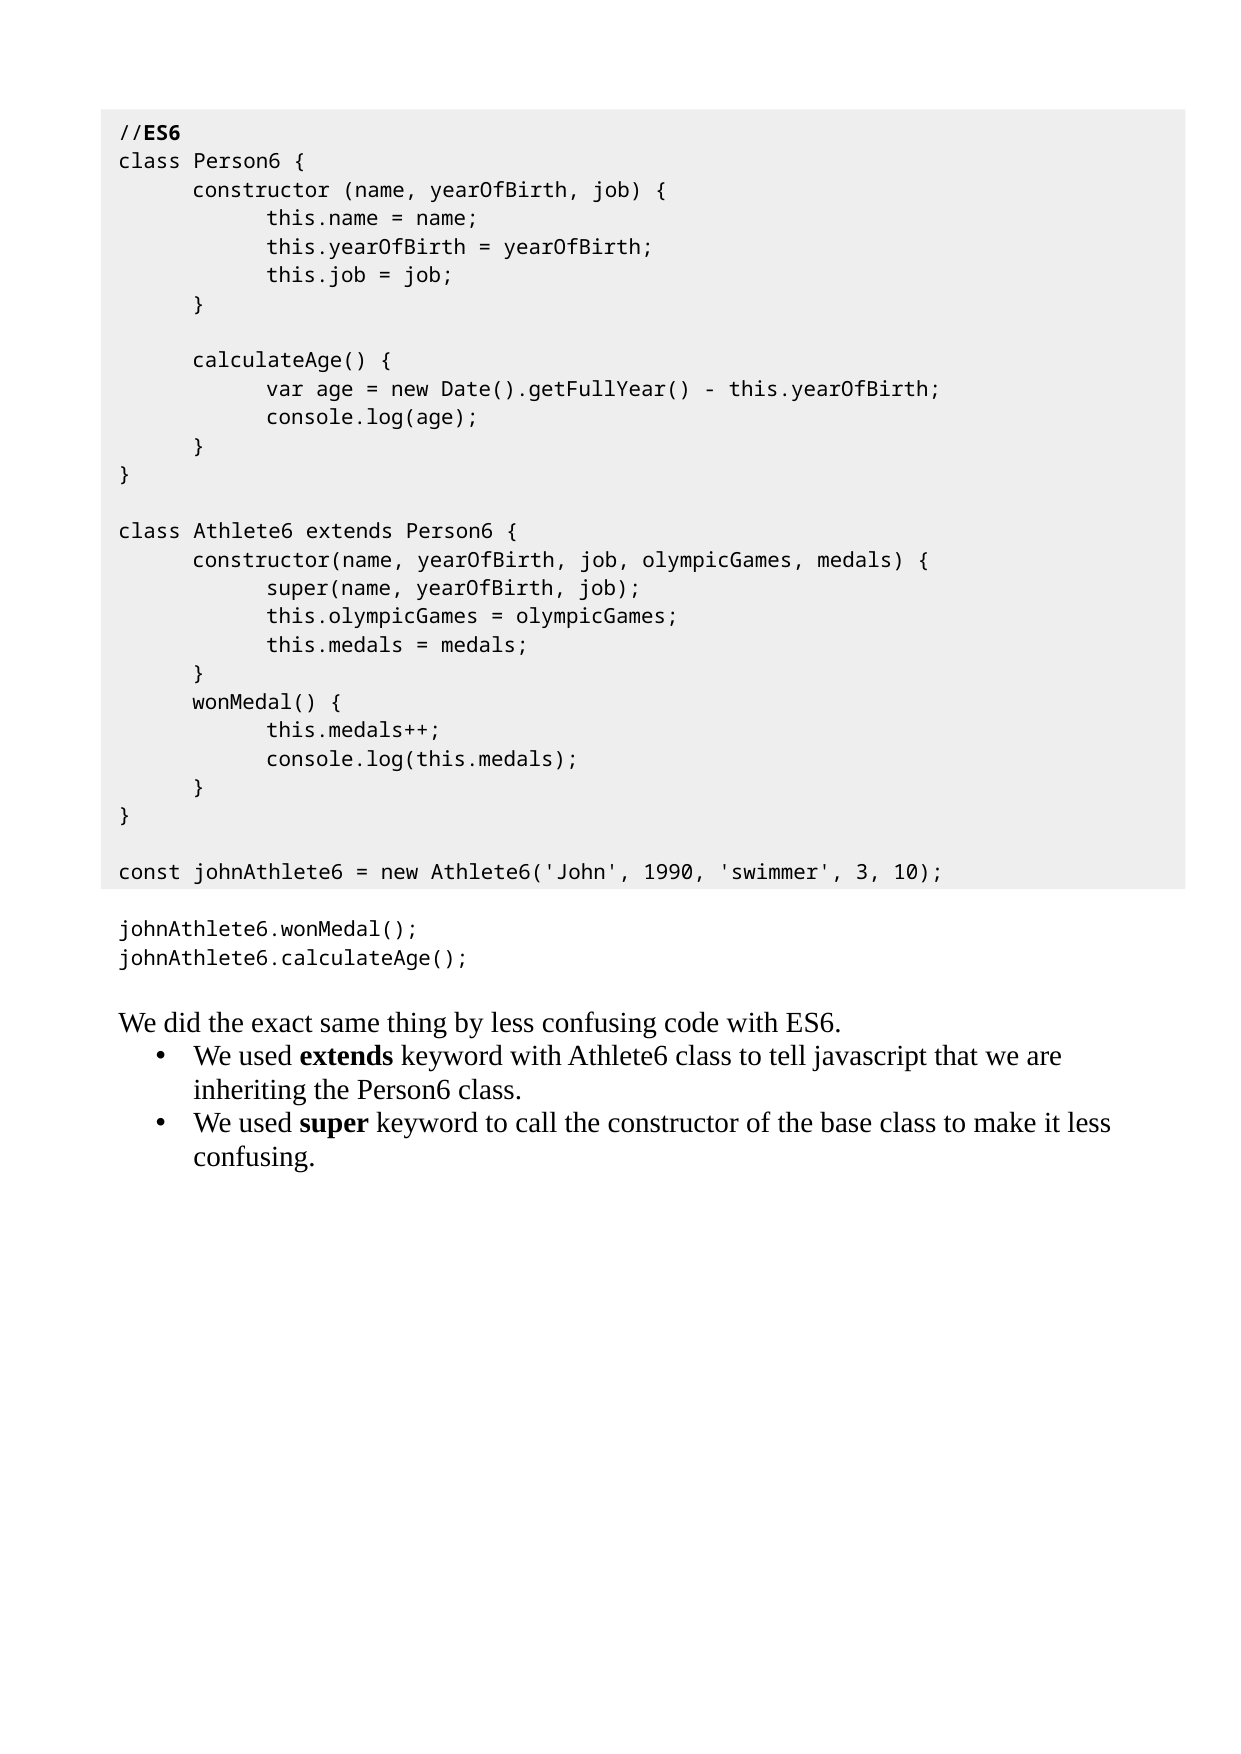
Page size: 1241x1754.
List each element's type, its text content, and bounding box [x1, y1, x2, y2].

list We used extends keyword with Athlete6 class to tell javascript that we are inheriting the Person6 class. [156, 1038, 1122, 1106]
text We did the exact same thing by less confusing code with ES6. [118, 1005, 1122, 1038]
text johnAthlete6.wonMedal(); [118, 914, 1122, 943]
text johnAthlete6.calculateAge(); [118, 943, 1122, 971]
list We used super keyword to call the constructor of the base class to make it less confusing. [156, 1106, 1122, 1173]
